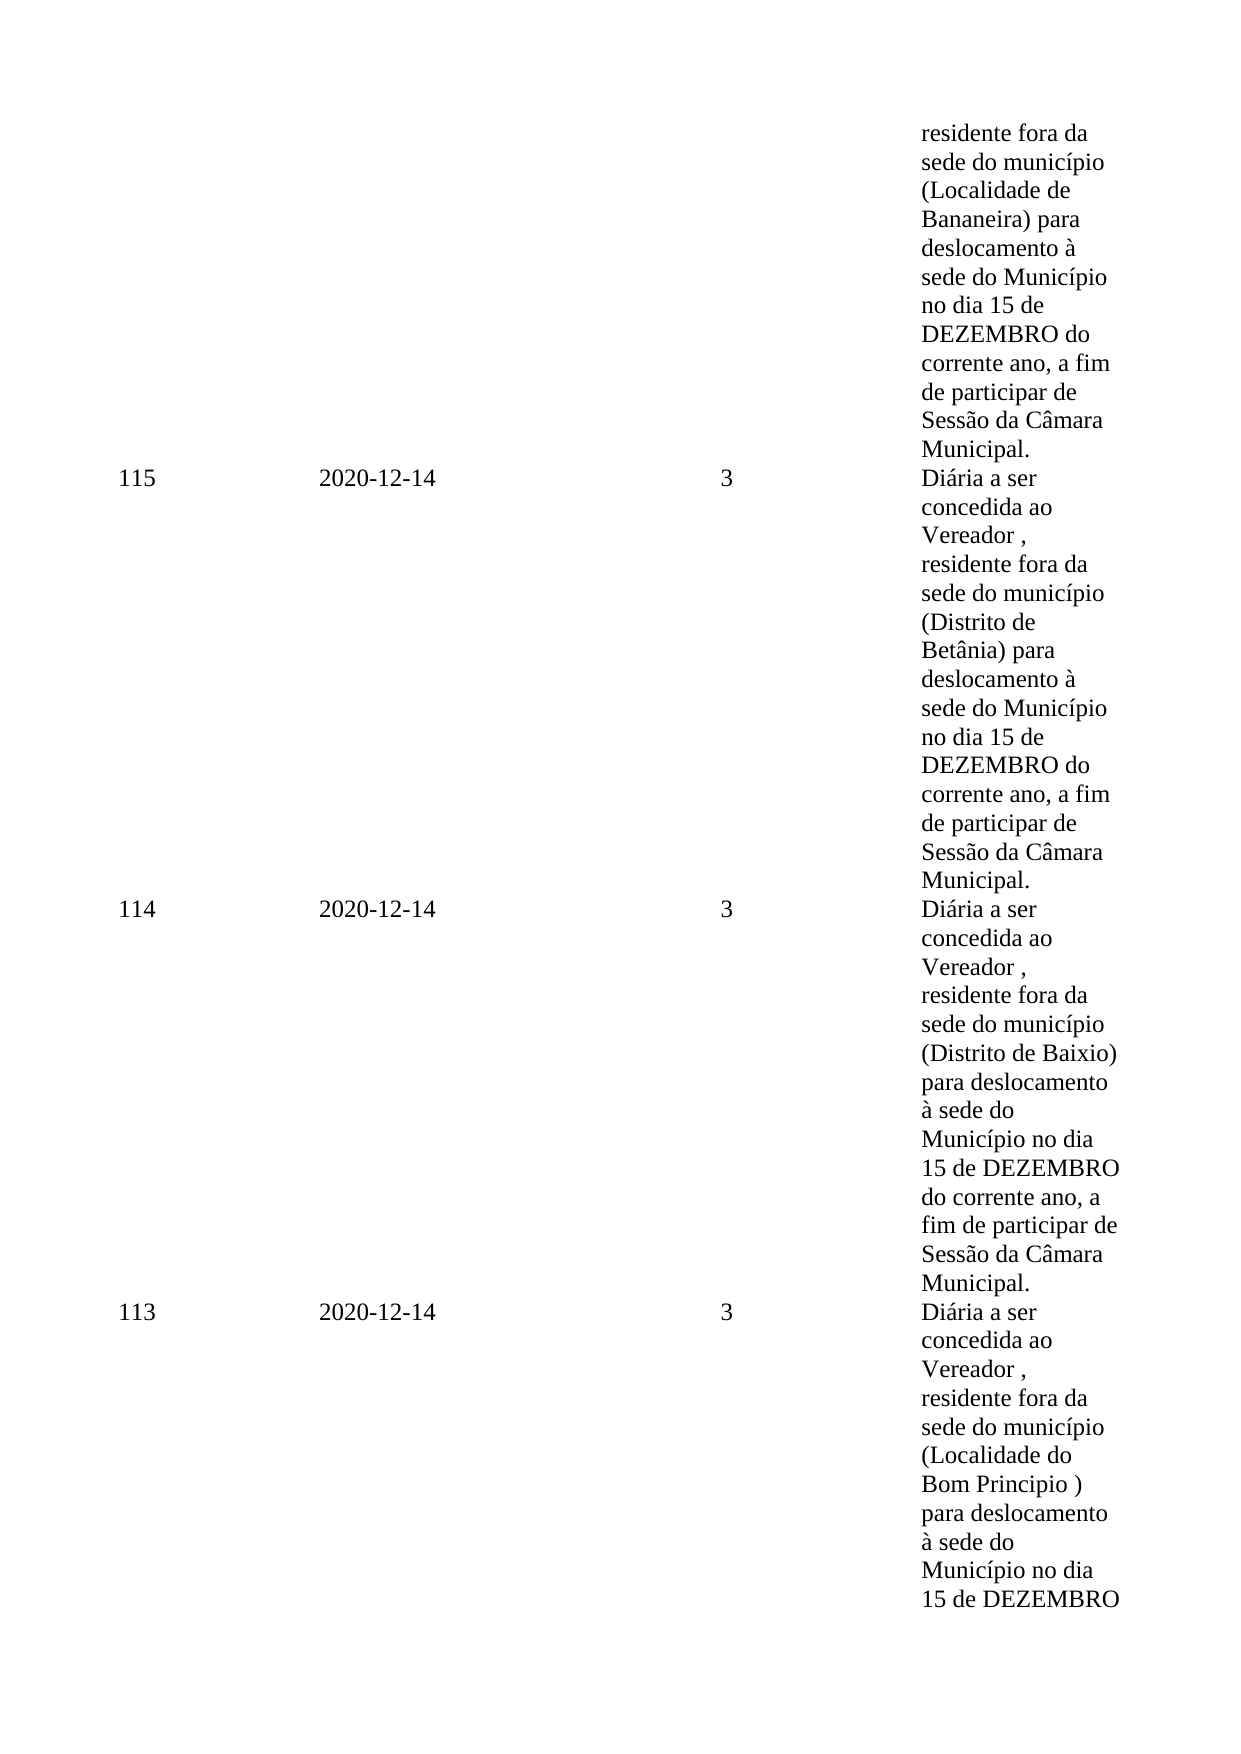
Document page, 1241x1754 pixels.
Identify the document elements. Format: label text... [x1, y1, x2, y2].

table_cell residente fora da sede do município (Localidade de Bananeira) para deslocamento à sede do Município no dia 15 de DEZEMBRO do corrente ano, a fim de participar de Sessão da Câmara Municipal. [921, 118, 1122, 463]
table_cell Diária a ser concedida ao Vereador , residente fora da sede do município (Distrito de Betânia) para deslocamento à sede do Município no dia 15 de DEZEMBRO do corrente ano, a fim de participar de Sessão da Câmara Municipal. [921, 463, 1122, 894]
table_cell [520, 894, 720, 1297]
table_cell [118, 118, 319, 463]
table_cell 3 [720, 1297, 921, 1613]
table_cell 114 [118, 894, 319, 1297]
table_cell 2020-12-14 [319, 1297, 519, 1613]
table_cell 115 [118, 463, 319, 894]
table_cell [520, 1297, 720, 1613]
table_cell [319, 118, 519, 463]
table_cell Diária a ser concedida ao Vereador , residente fora da sede do município (Distrito de Baixio) para deslocamento à sede do Município no dia 15 de DEZEMBRO do corrente ano, a fim de participar de Sessão da Câmara Municipal. [921, 894, 1122, 1297]
table_cell 2020-12-14 [319, 894, 519, 1297]
table_cell [520, 118, 720, 463]
table_cell [520, 463, 720, 894]
table_cell 3 [720, 463, 921, 894]
table_cell 3 [720, 894, 921, 1297]
table_cell Diária a ser concedida ao Vereador , residente fora da sede do município (Localidade do Bom Principio ) para deslocamento à sede do Município no dia 15 de DEZEMBRO [921, 1297, 1122, 1613]
table_cell 113 [118, 1297, 319, 1613]
table_cell [720, 118, 921, 463]
table_cell 2020-12-14 [319, 463, 519, 894]
